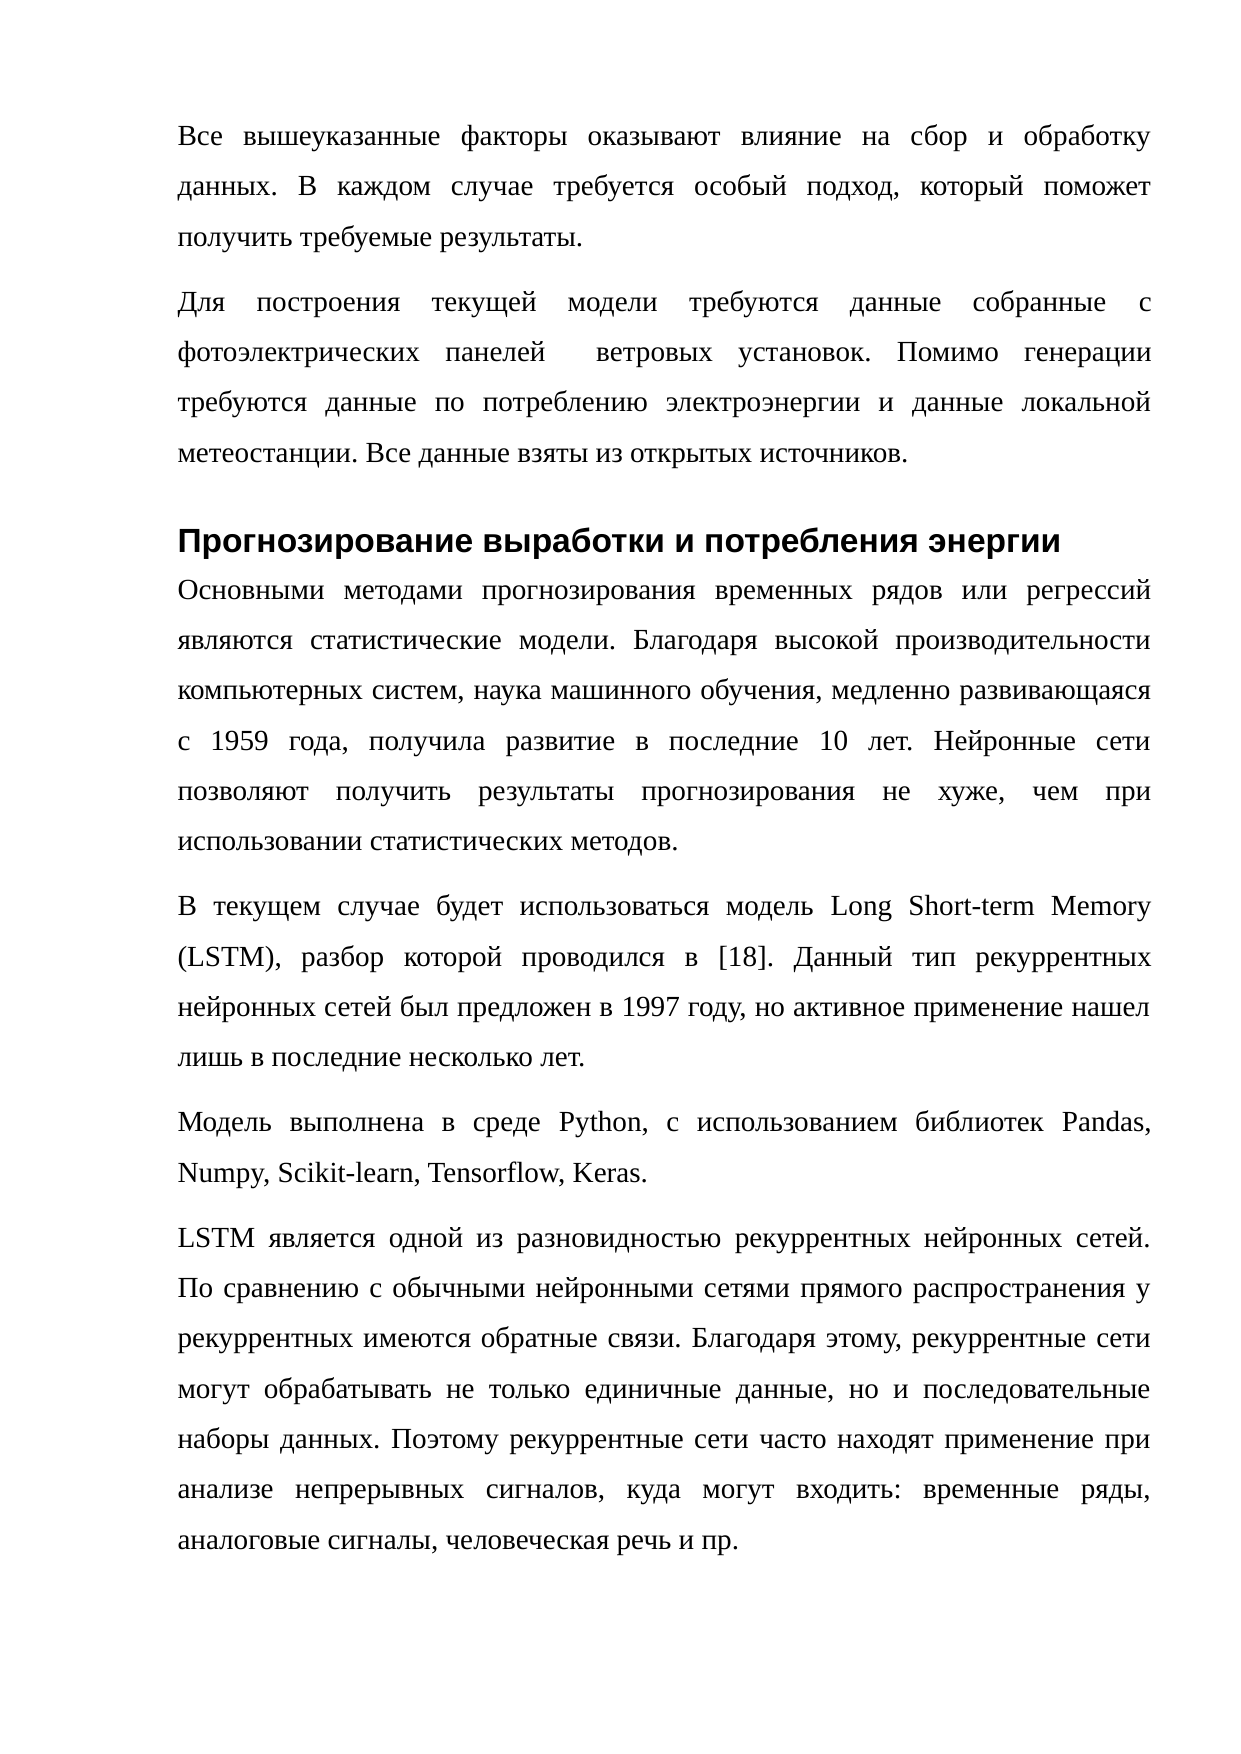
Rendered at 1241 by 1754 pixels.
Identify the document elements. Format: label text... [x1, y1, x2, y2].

text Все вышеуказанные факторы оказывают влияние на сбор и обработку данных. В каждом случае требуется особый подход, который поможет получить требуемые результаты. [177, 118, 1152, 252]
subtitle Прогнозирование выработки и потребления энергии [177, 521, 1152, 559]
text Основными методами прогнозирования временных рядов или регрессий являются статистические модели. Благодаря высокой производительности компьютерных систем, наука машинного обучения, медленно развивающаяся с 1959 года, получила развитие в последние 10 лет. Нейронные сети позволяют получить результаты прогнозирования не хуже, чем при использовании статистических методов. [177, 572, 1152, 857]
text Для построения текущей модели требуются данные собранные с фотоэлектрических панелей ветровых установок. Помимо генерации требуются данные по потреблению электроэнергии и данные локальной метеостанции. Все данные взяты из открытых источников. [177, 284, 1152, 468]
text Модель выполнена в среде Python, с использованием библиотек Pandas, Numpy, Scikit-learn, Tensorflow, Keras. [177, 1104, 1152, 1188]
text В текущем случае будет использоваться модель Long Short-term Memory (LSTM), разбор которой проводился в [18]. Данный тип рекуррентных нейронных сетей был предложен в 1997 году, но активное применение нашел лишь в последние несколько лет. [177, 888, 1152, 1073]
text LSTM является одной из разновидностью рекуррентных нейронных сетей. По сравнению с обычными нейронными сетями прямого распространения у рекуррентных имеются обратные связи. Благодаря этому, рекуррентные сети могут обрабатывать не только единичные данные, но и последовательные наборы данных. Поэтому рекуррентные сети часто находят применение при анализе непрерывных сигналов, куда могут входить: временные ряды, аналоговые сигналы, человеческая речь и пр. [177, 1220, 1152, 1555]
